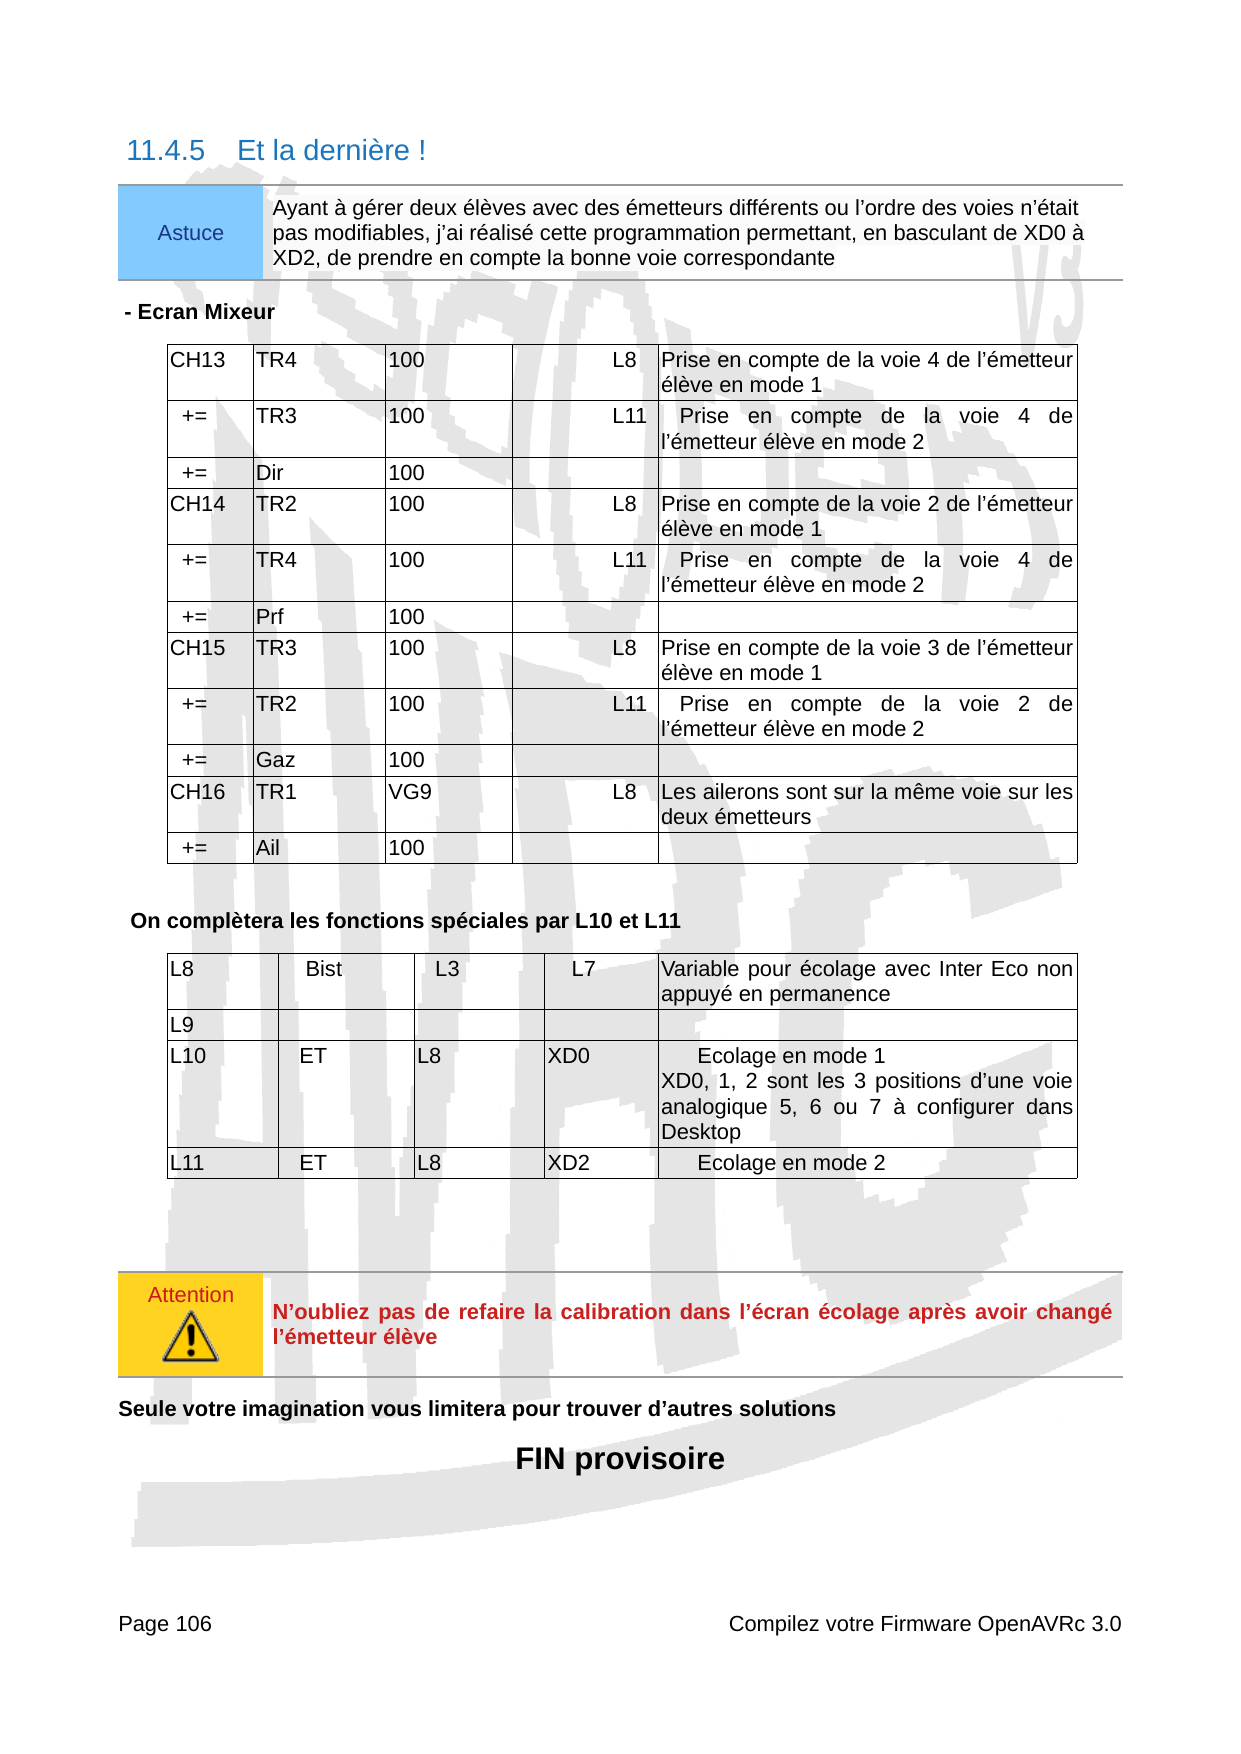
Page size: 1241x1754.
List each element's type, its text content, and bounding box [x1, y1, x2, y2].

table_cell [513, 745, 658, 776]
table_cell [659, 458, 1077, 488]
table_cell += [168, 689, 253, 744]
table_cell CH15 [168, 633, 253, 688]
table_cell Prise en compte de la voie 4 de l’émetteur élève en mode 2 [659, 545, 1077, 601]
table_cell 100 [386, 545, 512, 601]
table_header L8 [168, 954, 278, 1009]
table_header Ayant à gérer deux élèves avec des émetteurs différents ou l’ordre des voies n’était pas modifiables, j’ai réalisé cette programmation permettant, en basculant de XD0 à XD2, de prendre en compte la bonne voie correspondante [264, 186, 1122, 279]
table_cell += [168, 602, 253, 632]
table_cell L9 [168, 1010, 278, 1040]
table_cell [659, 1010, 1077, 1040]
table_cell [659, 745, 1077, 776]
table_header N’oubliez pas de refaire la calibration dans l’écran écolage après avoir changé l’émetteur élève [264, 1273, 1122, 1376]
picture [158, 1307, 224, 1367]
table_header CH13 [168, 345, 253, 400]
table_cell Les ailerons sont sur la même voie sur les deux émetteurs [659, 777, 1077, 832]
table_cell L8 [415, 1041, 544, 1147]
table_cell VG9 [386, 777, 512, 832]
table_cell CH14 [168, 489, 253, 544]
table_cell ET [279, 1148, 414, 1178]
table_cell += [168, 745, 253, 776]
table_cell Prise en compte de la voie 3 de l’émetteur élève en mode 1 [659, 633, 1077, 688]
text FIN provisoire [118, 1440, 1122, 1476]
table_header Attention [118, 1273, 263, 1376]
table_cell L11 [513, 545, 658, 601]
table_cell L10 [168, 1041, 278, 1147]
table_cell [513, 833, 658, 863]
table_cell XD2 [545, 1148, 658, 1178]
table_cell Ail [254, 833, 385, 863]
table_cell Prise en compte de la voie 2 de l’émetteur élève en mode 2 [659, 689, 1077, 744]
text Seule votre imagination vous limitera pour trouver d’autres solutions [118, 1395, 1122, 1421]
table_cell 100 [386, 745, 512, 776]
table_cell L8 [415, 1148, 544, 1178]
table_cell Prise en compte de la voie 4 de l’émetteur élève en mode 2 [659, 401, 1077, 457]
table_cell [279, 1010, 414, 1040]
table_cell += [168, 458, 253, 488]
table_header L7 [545, 954, 658, 1009]
table_cell TR2 [254, 489, 385, 544]
table_header Prise en compte de la voie 4 de l’émetteur élève en mode 1 [659, 345, 1077, 400]
table_cell L8 [513, 777, 658, 832]
table_header TR4 [254, 345, 385, 400]
table_cell 100 [386, 602, 512, 632]
table_cell += [168, 401, 253, 457]
table_cell [415, 1010, 544, 1040]
table_cell Ecolage en mode 2 [659, 1148, 1077, 1178]
table_cell Prise en compte de la voie 2 de l’émetteur élève en mode 1 [659, 489, 1077, 544]
table_header L8 [513, 345, 658, 400]
table_cell L11 [168, 1148, 278, 1178]
table_cell L8 [513, 633, 658, 688]
subtitle Et la dernière ! [118, 133, 1122, 166]
table_cell TR4 [254, 545, 385, 601]
table_cell TR1 [254, 777, 385, 832]
table_cell [513, 602, 658, 632]
table_cell Prf [254, 602, 385, 632]
table_cell [513, 458, 658, 488]
table_cell Gaz [254, 745, 385, 776]
text - Ecran Mixeur [118, 299, 1122, 324]
table_header Variable pour écolage avec Inter Eco non appuyé en permanence [659, 954, 1077, 1009]
table_cell ET [279, 1041, 414, 1147]
table_cell [659, 833, 1077, 863]
text On complètera les fonctions spéciales par L10 et L11 [118, 908, 1122, 933]
table_cell TR3 [254, 633, 385, 688]
table_header Astuce [118, 186, 263, 279]
table_cell [659, 602, 1077, 632]
table_header L3 [415, 954, 544, 1009]
table_cell 100 [386, 633, 512, 688]
table_cell += [168, 545, 253, 601]
table_cell Dir [254, 458, 385, 488]
table_cell 100 [386, 689, 512, 744]
table_cell L11 [513, 689, 658, 744]
table_cell [545, 1010, 658, 1040]
table_cell L11 [513, 401, 658, 457]
table_cell TR3 [254, 401, 385, 457]
table_header 100 [386, 345, 512, 400]
table_cell 100 [386, 401, 512, 457]
table_cell CH16 [168, 777, 253, 832]
table_cell 100 [386, 489, 512, 544]
table_cell TR2 [254, 689, 385, 744]
table_cell 100 [386, 458, 512, 488]
table_cell 100 [386, 833, 512, 863]
table_cell += [168, 833, 253, 863]
table_header Bist [279, 954, 414, 1009]
table_cell Ecolage en mode 1 XD0, 1, 2 sont les 3 positions d’une voie analogique 5, 6 ou 7 à configurer dans Desktop [659, 1041, 1077, 1147]
table_cell L8 [513, 489, 658, 544]
table_cell XD0 [545, 1041, 658, 1147]
